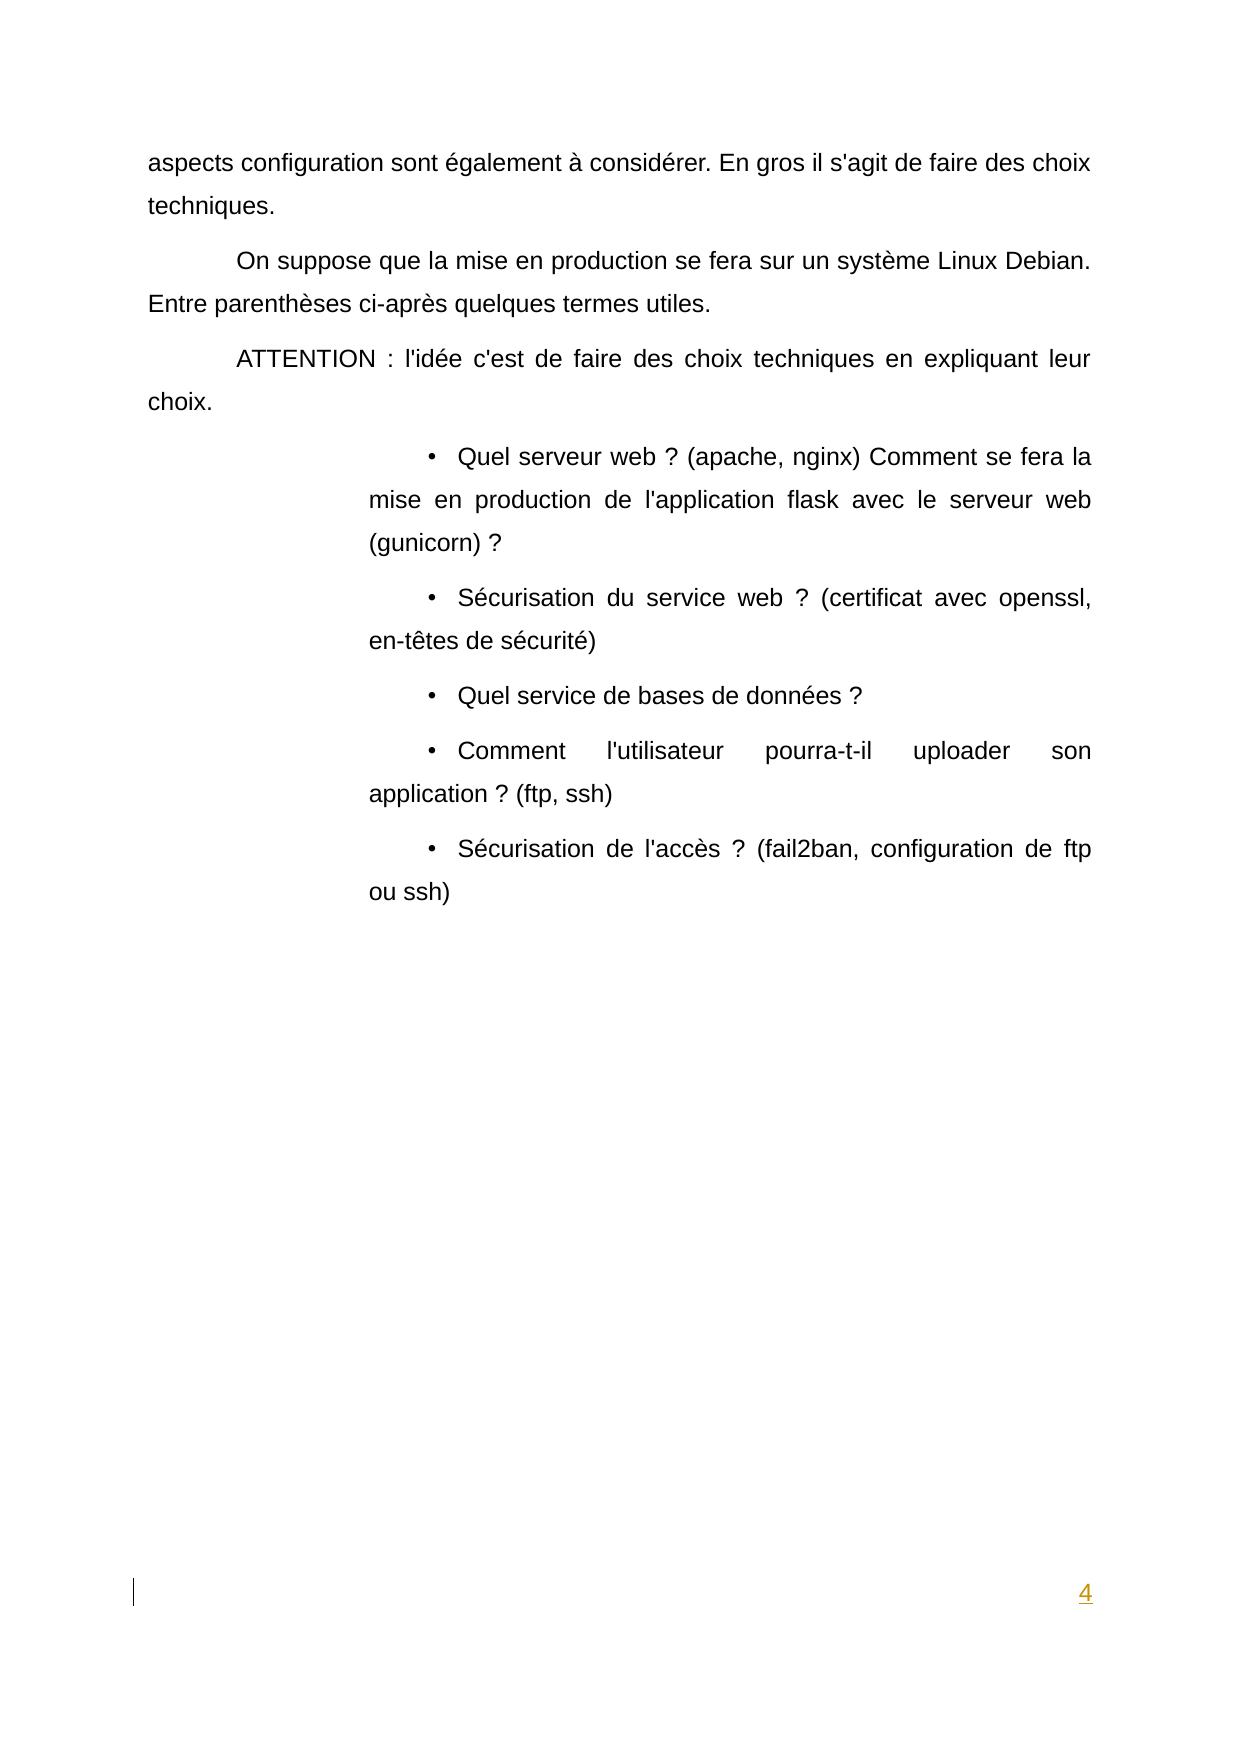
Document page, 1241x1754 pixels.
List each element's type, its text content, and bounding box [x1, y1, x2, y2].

list Quel service de bases de données ? [339, 681, 1093, 710]
list Comment l'utilisateur pourra-t-il uploader son application ? (ftp, ssh) [339, 736, 1093, 808]
text ATTENTION : l'idée c'est de faire des choix techniques en expliquant leur choix. [148, 344, 1093, 416]
list Quel serveur web ? (apache, nginx) Comment se fera la mise en production de l'application flask avec le serveur web (gunicorn) ? [339, 442, 1093, 557]
list Sécurisation du service web ? (certificat avec openssl, en-têtes de sécurité) [339, 583, 1093, 655]
text aspects configuration sont également à considérer. En gros il s'agit de faire des choix techniques. [148, 148, 1093, 219]
list Sécurisation de l'accès ? (fail2ban, configuration de ftp ou ssh) [339, 834, 1093, 906]
text On suppose que la mise en production se fera sur un système Linux Debian. Entre parenthèses ci-après quelques termes utiles. [148, 246, 1093, 317]
